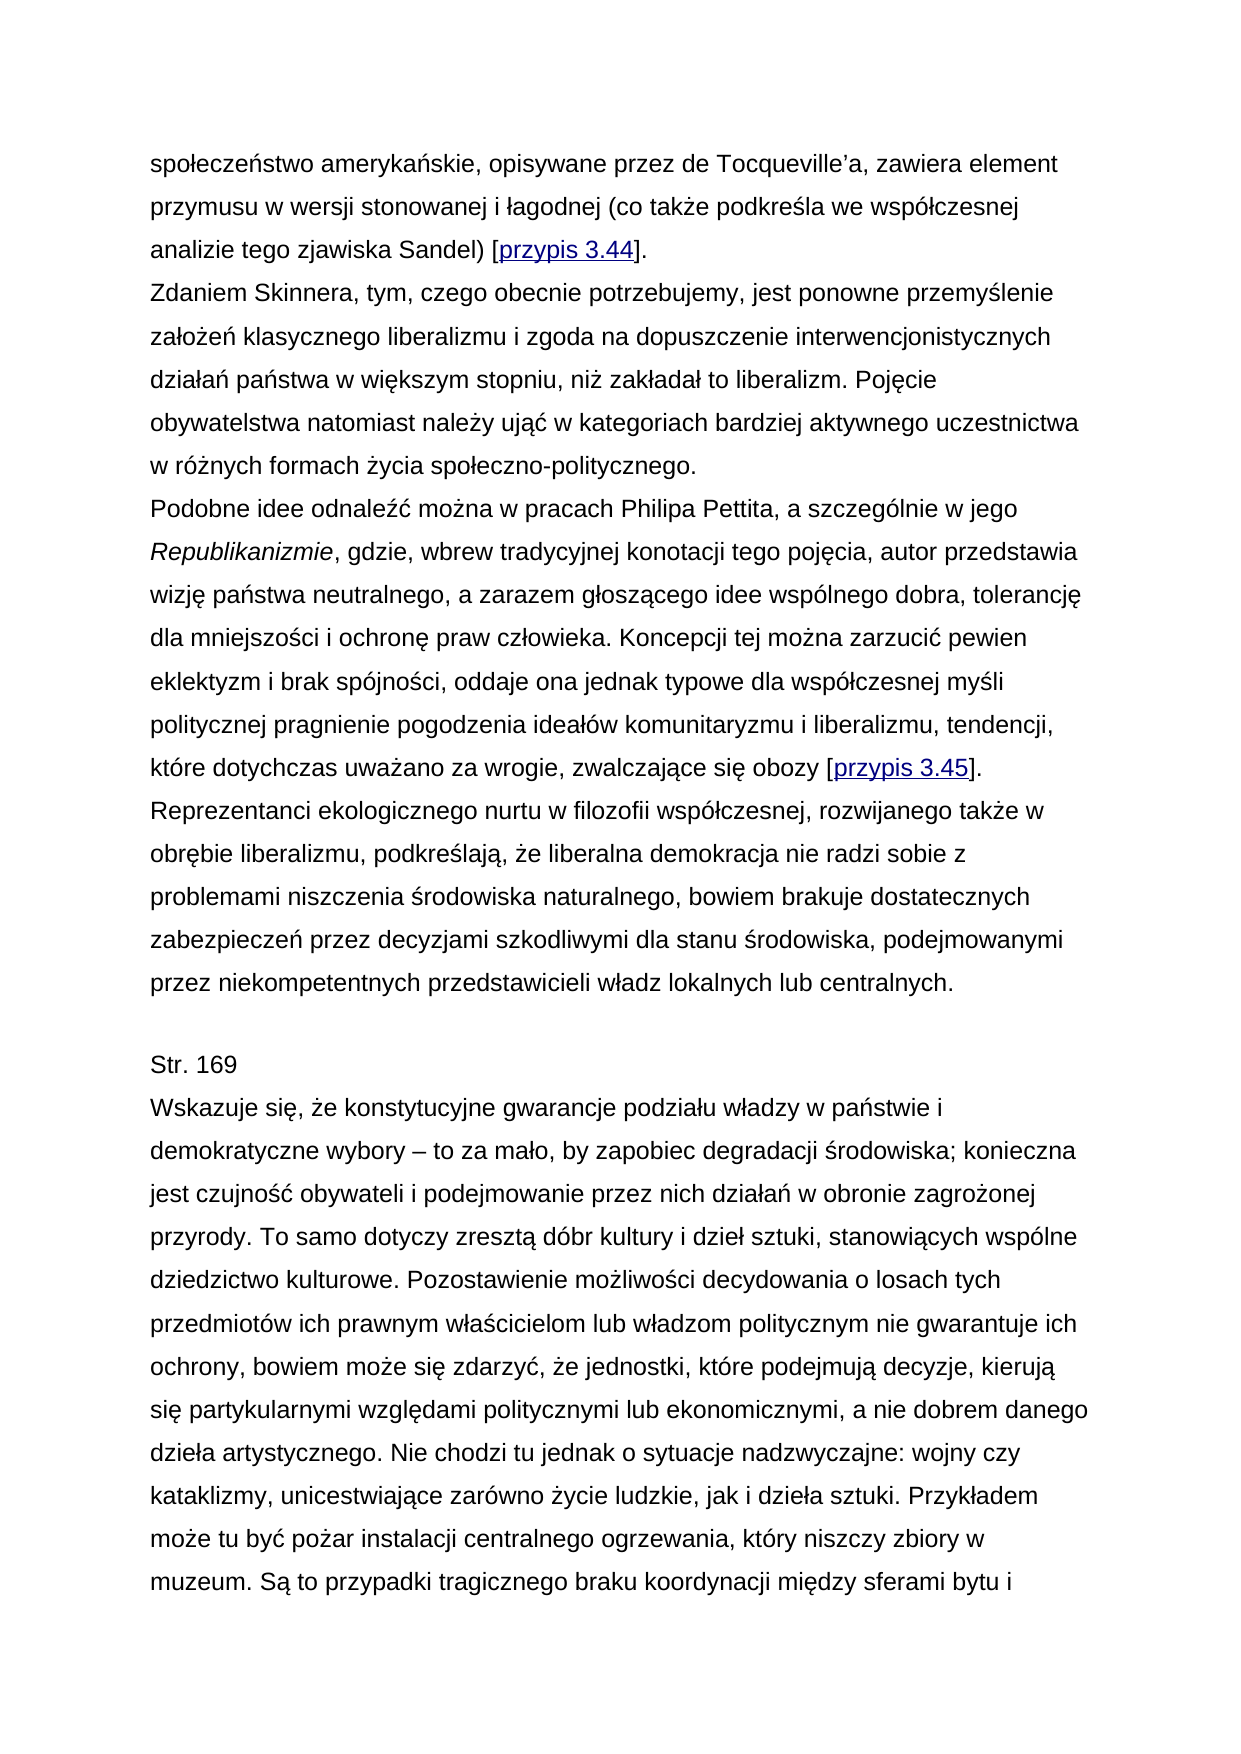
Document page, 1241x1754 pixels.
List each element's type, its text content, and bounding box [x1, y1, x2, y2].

text Podobne idee odnaleźć można w pracach Philipa Pettita, a szczególnie w jego Republikanizmie, gdzie, wbrew tradycyjnej konotacji tego pojęcia, autor przedstawia wizję państwa neutralnego, a zarazem głoszącego idee wspólnego dobra, tolerancję dla mniejszości i ochronę praw człowieka. Koncepcji tej można zarzucić pewien eklektyzm i brak spójności, oddaje ona jednak typowe dla współczesnej myśli politycznej pragnienie pogodzenia ideałów komunitaryzmu i liberalizmu, tendencji, które dotychczas uważano za wrogie, zwalczające się obozy [przypis 3.45]. [150, 494, 1091, 781]
text Zdaniem Skinnera, tym, czego obecnie potrzebujemy, jest ponowne przemyślenie założeń klasycznego liberalizmu i zgoda na dopuszczenie interwencjonistycznych działań państwa w większym stopniu, niż zakładał to liberalizm. Pojęcie obywatelstwa natomiast należy ująć w kategoriach bardziej aktywnego uczestnictwa w różnych formach życia społeczno-politycznego. [150, 278, 1091, 479]
text Str. 169 [150, 1050, 1091, 1079]
text Reprezentanci ekologicznego nurtu w filozofii współczesnej, rozwijanego także w obrębie liberalizmu, podkreślają, że liberalna demokracja nie radzi sobie z problemami niszczenia środowiska naturalnego, bowiem brakuje dostatecznych zabezpieczeń przez decyzjami szkodliwymi dla stanu środowiska, podejmowanymi przez niekompetentnych przedstawicieli władz lokalnych lub centralnych. [150, 796, 1091, 997]
text Wskazuje się, że konstytucyjne gwarancje podziału władzy w państwie i demokratyczne wybory – to za mało, by zapobiec degradacji środowiska; konieczna jest czujność obywateli i podejmowanie przez nich działań w obronie zagrożonej przyrody. To samo dotyczy zresztą dóbr kultury i dzieł sztuki, stanowiących wspólne dziedzictwo kulturowe. Pozostawienie możliwości decydowania o losach tych przedmiotów ich prawnym właścicielom lub władzom politycznym nie gwarantuje ich ochrony, bowiem może się zdarzyć, że jednostki, które podejmują decyzje, kierują się partykularnymi względami politycznymi lub ekonomicznymi, a nie dobrem danego dzieła artystycznego. Nie chodzi tu jednak o sytuacje nadzwyczajne: wojny czy kataklizmy, unicestwiające zarówno życie ludzkie, jak i dzieła sztuki. Przykładem może tu być pożar instalacji centralnego ogrzewania, który niszczy zbiory w muzeum. Są to przypadki tragicznego braku koordynacji między sferami bytu i [150, 1093, 1091, 1596]
text społeczeństwo amerykańskie, opisywane przez de Tocqueville’a, zawiera element przymusu w wersji stonowanej i łagodnej (co także podkreśla we współczesnej analizie tego zjawiska Sandel) [przypis 3.44]. [150, 149, 1091, 264]
